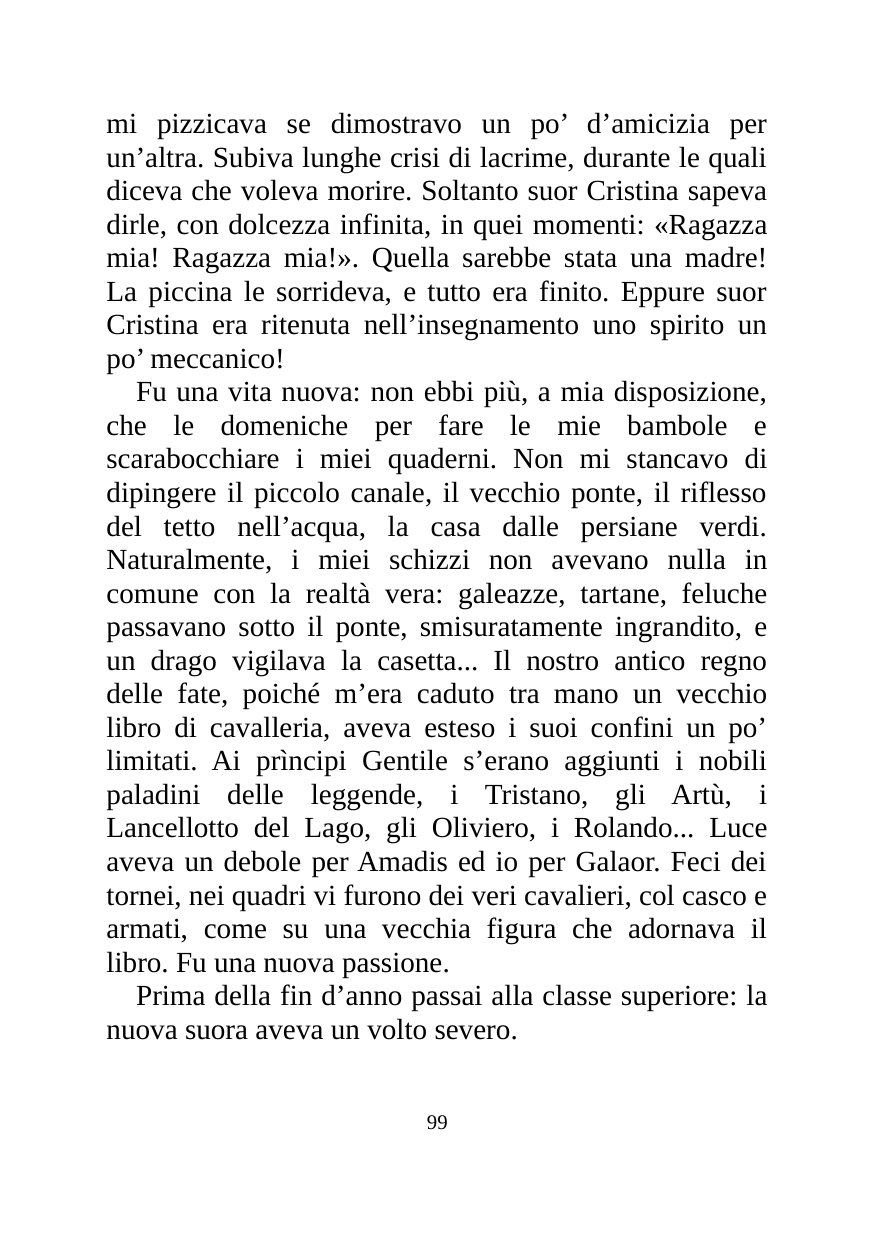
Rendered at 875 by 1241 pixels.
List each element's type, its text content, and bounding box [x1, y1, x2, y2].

text Prima della fin d’anno passai alla classe superiore: la nuova suora aveva un volto severo. [106, 978, 768, 1045]
text mi pizzicava se dimostravo un po’ d’amicizia per un’altra. Subiva lunghe crisi di lacrime, durante le quali diceva che voleva morire. Soltanto suor Cristina sapeva dirle, con dolcezza infinita, in quei momenti: «Ragazza mia! Ragazza mia!». Quella sarebbe stata una madre! La piccina le sorrideva, e tutto era finito. Eppure suor Cristina era ritenuta nell’insegnamento uno spirito un po’ meccanico! [106, 106, 768, 374]
text Fu una vita nuova: non ebbi più, a mia disposizione, che le domeniche per fare le mie bambole e scarabocchiare i miei quaderni. Non mi stancavo di dipingere il piccolo canale, il vecchio ponte, il riflesso del tetto nell’acqua, la casa dalle persiane verdi. Naturalmente, i miei schizzi non avevano nulla in comune con la realtà vera: galeazze, tartane, feluche passavano sotto il ponte, smisuratamente ingrandito, e un drago vigilava la casetta... Il nostro antico regno delle fate, poiché m’era caduto tra mano un vecchio libro di cavalleria, aveva esteso i suoi confini un po’ limitati. Ai prìncipi Gentile s’erano aggiunti i nobili paladini delle leggende, i Tristano, gli Artù, i Lancellotto del Lago, gli Oliviero, i Rolando... Luce aveva un debole per Amadis ed io per Galaor. Feci dei tornei, nei quadri vi furono dei veri cavalieri, col casco e armati, come su una vecchia figura che adornava il libro. Fu una nuova passione. [106, 374, 768, 978]
